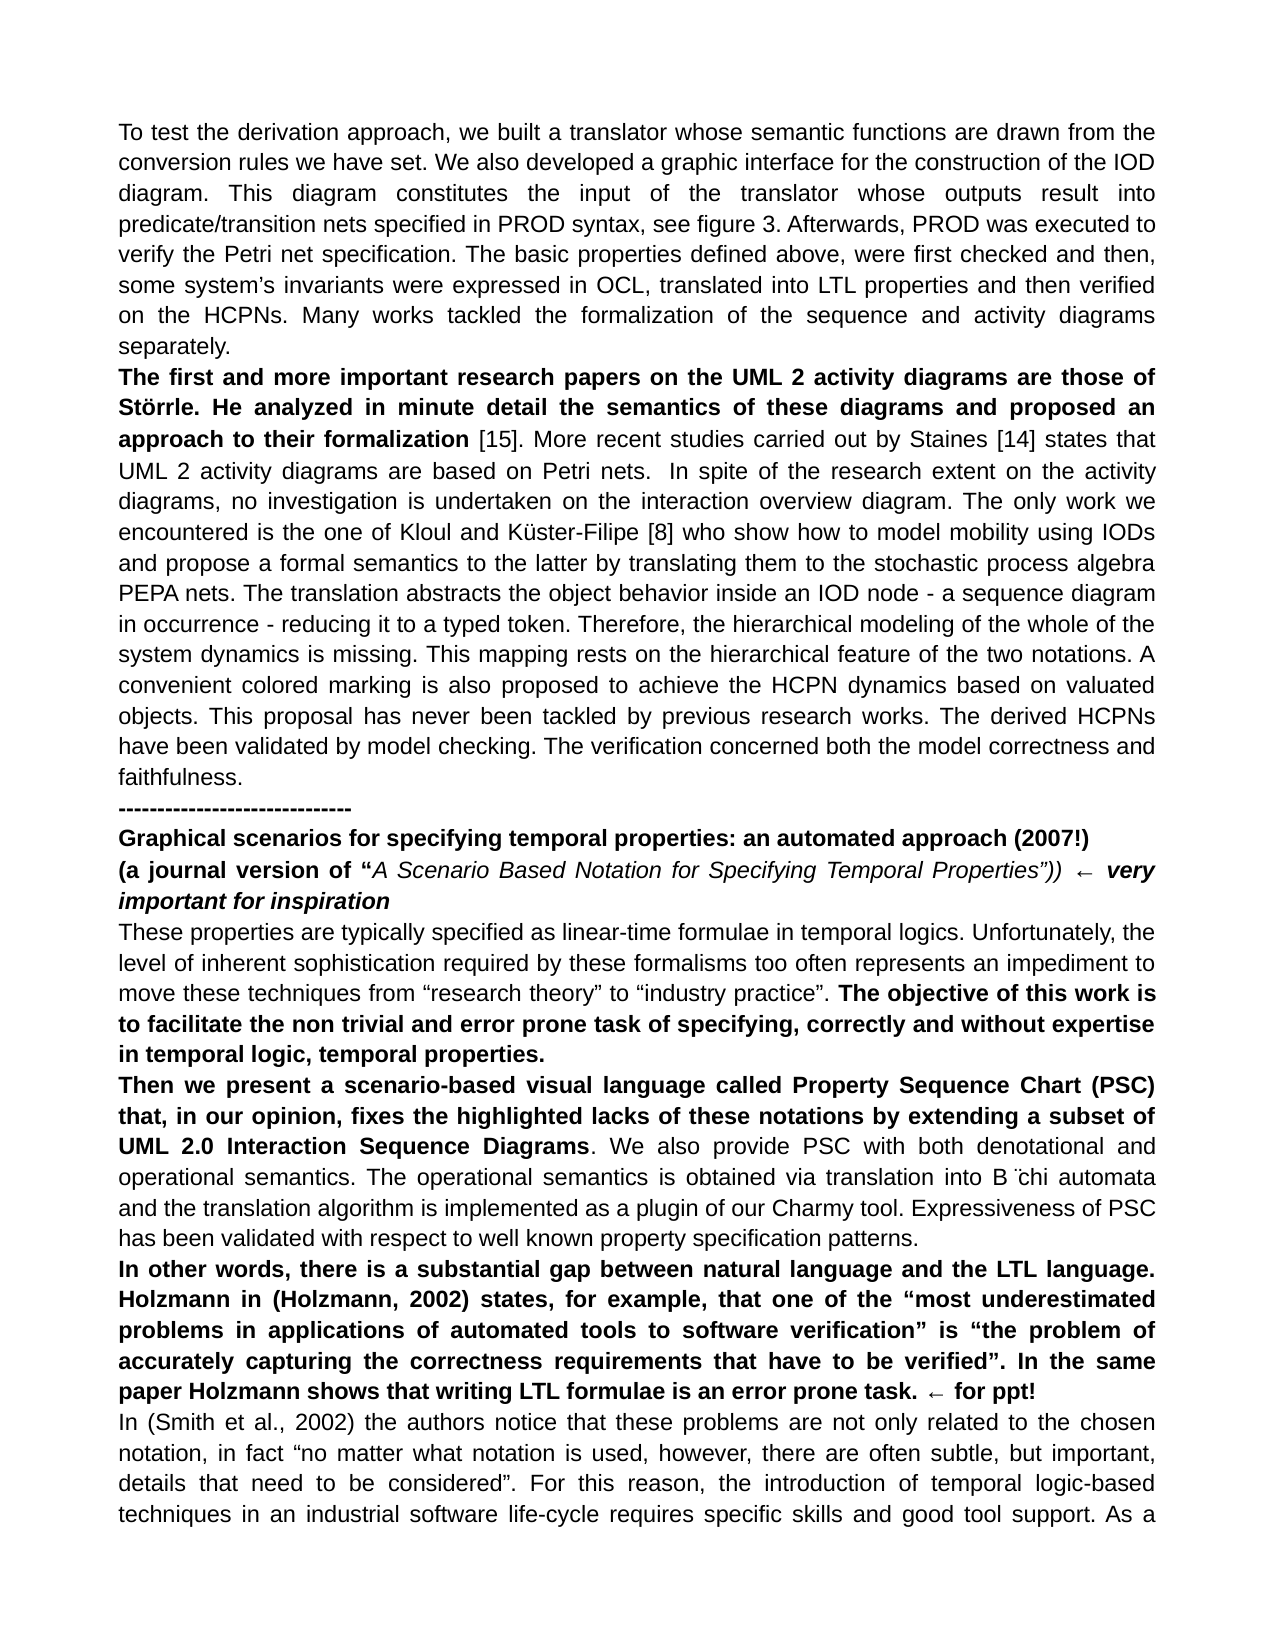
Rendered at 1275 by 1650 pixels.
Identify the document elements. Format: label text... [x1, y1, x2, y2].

text ------------------------------ [118, 794, 1157, 821]
text (a journal version of “A Scenario Based Notation for Specifying Temporal Properties”)) ← very important for inspiration [118, 855, 1157, 914]
text In other words, there is a substantial gap between natural language and the LTL language. Holzmann in (Holzmann, 2002) states, for example, that one of the “most underestimated problems in applications of automated tools to software verification” is “the problem of accurately capturing the correctness requirements that have to be verified”. In the same paper Holzmann shows that writing LTL formulae is an error prone task. ← for ppt! [118, 1255, 1157, 1404]
text Then we present a scenario-based visual language called Property Sequence Chart (PSC) that, in our opinion, fixes the highlighted lacks of these notations by extending a subset of UML 2.0 Interaction Sequence Diagrams. We also provide PSC with both denotational and operational semantics. The operational semantics is obtained via translation into B ̈chi automata and the translation algorithm is implemented as a plugin of our Charmy tool. Expressiveness of PSC has been validated with respect to well known property specification patterns. [118, 1071, 1157, 1251]
text Graphical scenarios for specifying temporal properties: an automated approach (2007!) [118, 824, 1157, 851]
text In (Smith et al., 2002) the authors notice that these problems are not only related to the chosen notation, in fact “no matter what notation is used, however, there are often subtle, but important, details that need to be considered”. For this reason, the introduction of temporal logic-based techniques in an industrial software life-cycle requires specific skills and good tool support. As a [118, 1408, 1157, 1527]
text To test the derivation approach, we built a translator whose semantic functions are drawn from the conversion rules we have set. We also developed a graphic interface for the construction of the IOD diagram. This diagram constitutes the input of the translator whose outputs result into predicate/transition nets specified in PROD syntax, see figure 3. Afterwards, PROD was executed to verify the Petri net specification. The basic properties defined above, were first checked and then, some system’s invariants were expressed in OCL, translated into LTL properties and then verified on the HCPNs. Many works tackled the formalization of the sequence and activity diagrams separately. [118, 118, 1157, 359]
text These properties are typically specified as linear-time formulae in temporal logics. Unfortunately, the level of inherent sophistication required by these formalisms too often represents an impediment to move these techniques from “research theory” to “industry practice”. The objective of this work is to facilitate the non trivial and error prone task of specifying, correctly and without expertise in temporal logic, temporal properties. [118, 918, 1157, 1068]
text The first and more important research papers on the UML 2 activity diagrams are those of Störrle. He analyzed in minute detail the semantics of these diagrams and proposed an approach to their formalization [15]. More recent studies carried out by Staines [14] states that UML 2 activity diagrams are based on Petri nets. In spite of the research extent on the activity diagrams, no investigation is undertaken on the interaction overview diagram. The only work we encountered is the one of Kloul and Küster-Filipe [8] who show how to model mobility using IODs and propose a formal semantics to the latter by translating them to the stochastic process algebra PEPA nets. The translation abstracts the object behavior inside an IOD node - a sequence diagram in occurrence - reducing it to a typed token. Therefore, the hierarchical modeling of the whole of the system dynamics is missing. This mapping rests on the hierarchical feature of the two notations. A convenient colored marking is also proposed to achieve the HCPN dynamics based on valuated objects. This proposal has never been tackled by previous research works. The derived HCPNs have been validated by model checking. The verification concerned both the model correctness and faithfulness. [118, 363, 1157, 790]
